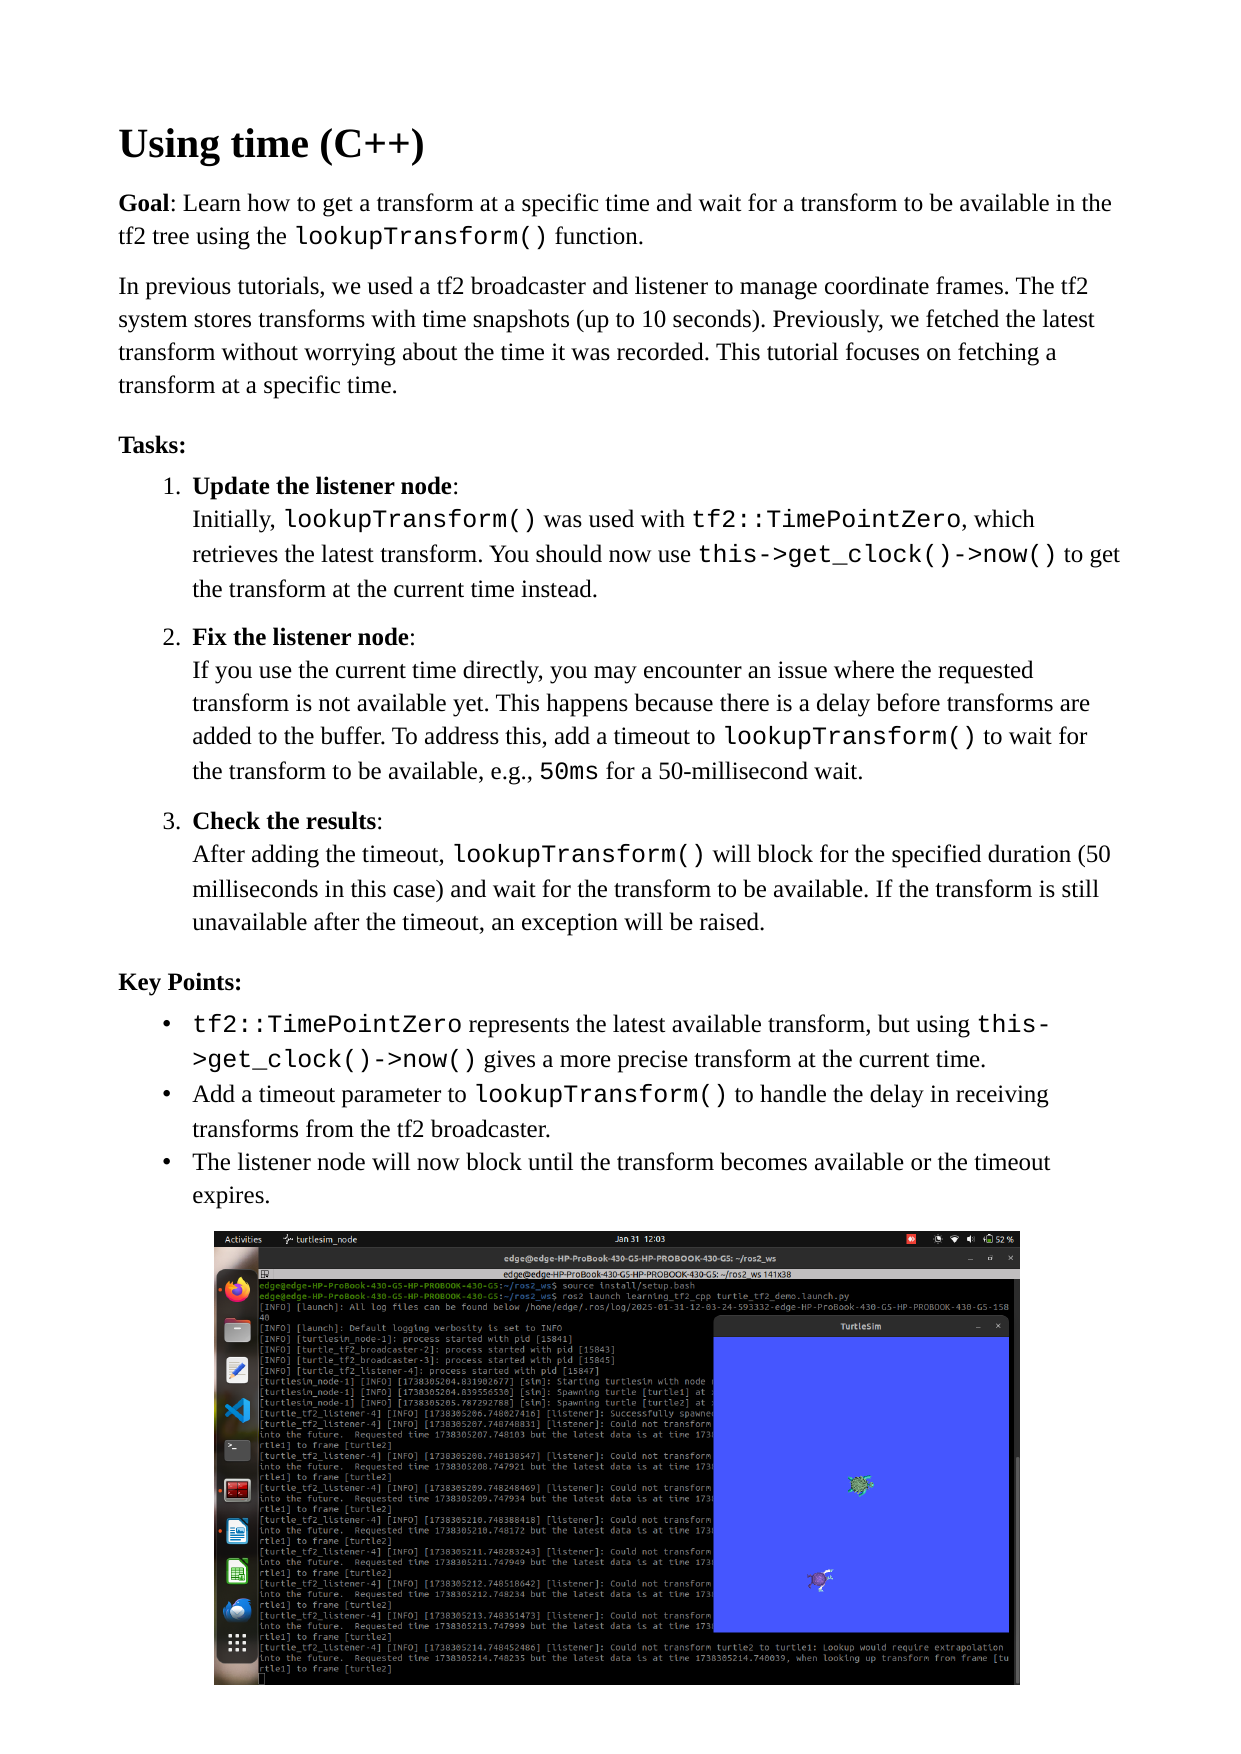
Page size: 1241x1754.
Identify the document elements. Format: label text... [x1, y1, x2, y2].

subtitle Key Points: [118, 967, 1122, 996]
list Check the results: After adding the timeout, lookupTransform() will block for the specified duration (50 milliseconds in this case) and wait for the transform to be available. If the transform is still unavailable after the timeout, an exception will be raised. [162, 806, 1122, 936]
list tf2::TimePointZero represents the latest available transform, but using this->get_clock()->now() gives a more precise transform at the current time. [162, 1009, 1122, 1075]
text In previous tutorials, we used a tf2 broadcaster and listener to manage coordinate frames. The tf2 system stores transforms with time snapshots (up to 10 seconds). Previously, we fetched the latest transform without worrying about the time it was recorded. This tutorial focuses on fetching a transform at a specific time. [118, 271, 1122, 399]
subtitle Tasks: [118, 430, 1122, 459]
list Fix the listener node: If you use the current time directly, you may encounter an issue where the requested transform is not available yet. This happens because there is a delay before transforms are added to the buffer. To address this, add a timeout to lookupTransform() to wait for the transform to be available, e.g., 50ms for a 50-millisecond wait. [162, 622, 1122, 787]
text Using time (C++) [118, 118, 1122, 166]
list Add a timeout parameter to lookupTransform() to handle the delay in receiving transforms from the tf2 broadcaster. [162, 1079, 1122, 1143]
list The listener node will now block until the transform becomes available or the timeout expires. [162, 1147, 1122, 1209]
text Goal: Learn how to get a transform at a specific time and wait for a transform to be available in the tf2 tree using the lookupTransform() function. [118, 188, 1122, 252]
list Update the listener node: Initially, lookupTransform() was used with tf2::TimePointZero, which retrieves the latest transform. You should now use this->get_clock()->now() to get the transform at the current time instead. [162, 471, 1122, 603]
picture [214, 1231, 1020, 1685]
